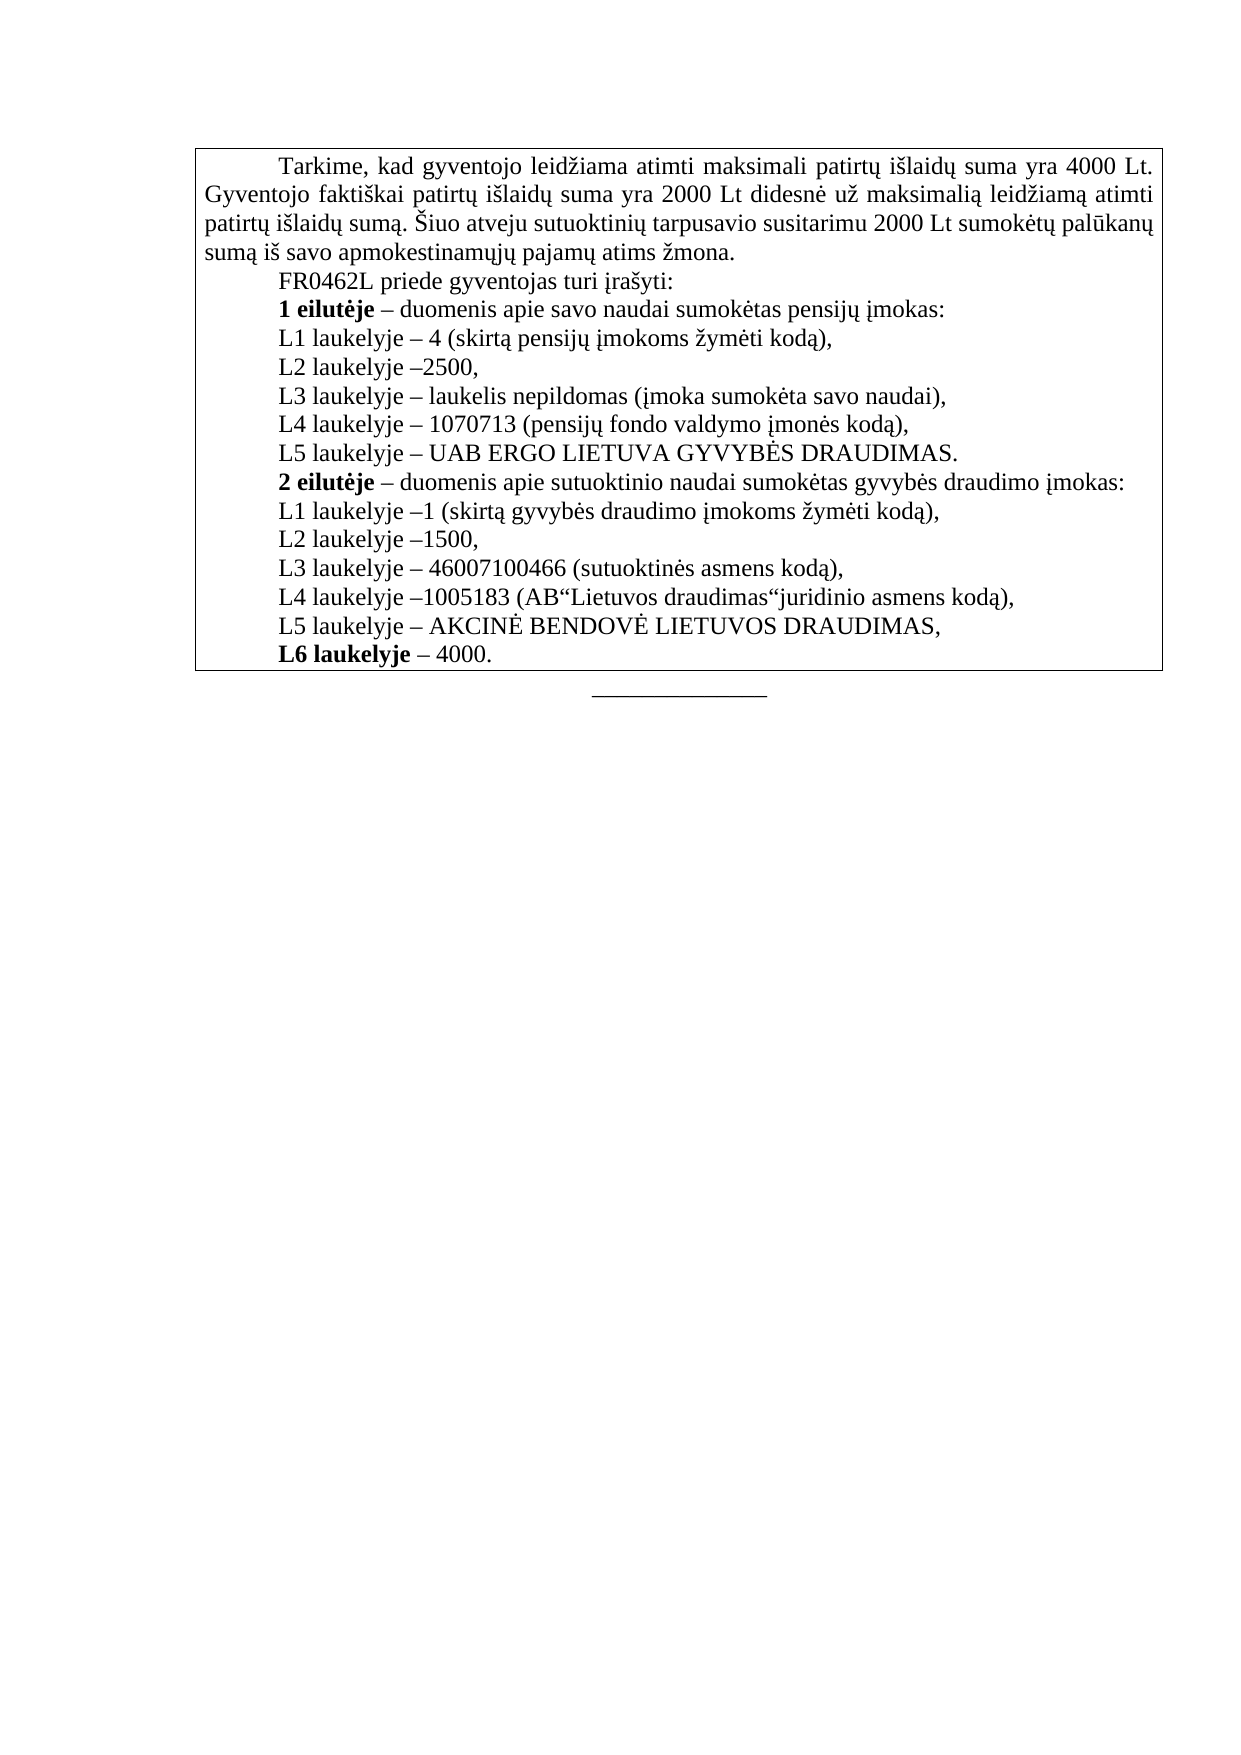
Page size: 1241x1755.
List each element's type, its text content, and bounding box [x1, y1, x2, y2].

text Tarkime, kad gyventojo leidžiama atimti maksimali patirtų išlaidų suma yra 4000 Lt. Gyventojo faktiškai patirtų išlaidų suma yra 2000 Lt didesnė už maksimalią leidžiamą atimti patirtų išlaidų sumą. Šiuo atveju sutuoktinių tarpusavio susitarimu 2000 Lt sumokėtų palūkanų sumą iš savo apmokestinamųjų pajamų atims žmona. [196, 149, 1162, 263]
text L6 laukelyje – 4000. [196, 636, 1162, 670]
text L2 laukelyje –2500, [196, 349, 1162, 378]
text L4 laukelyje – 1070713 (pensijų fondo valdymo įmonės kodą), [196, 406, 1162, 435]
text 1 eilutėje – duomenis apie savo naudai sumokėtas pensijų įmokas: [196, 291, 1162, 320]
text 2 eilutėje – duomenis apie sutuoktinio naudai sumokėtas gyvybės draudimo įmokas: [196, 464, 1162, 493]
text FR0462L priede gyventojas turi įrašyti: [196, 263, 1162, 291]
text L5 laukelyje – UAB ERGO LIETUVA GYVYBĖS DRAUDIMAS. [196, 435, 1162, 464]
text L1 laukelyje –1 (skirtą gyvybės draudimo įmokoms žymėti kodą), [196, 493, 1162, 521]
text L5 laukelyje – AKCINĖ BENDOVĖ LIETUVOS DRAUDIMAS, [196, 608, 1162, 636]
text L1 laukelyje – 4 (skirtą pensijų įmokoms žymėti kodą), [196, 320, 1162, 349]
text ______________ [177, 671, 1181, 700]
text L3 laukelyje – 46007100466 (sutuoktinės asmens kodą), [196, 550, 1162, 579]
text L3 laukelyje – laukelis nepildomas (įmoka sumokėta savo naudai), [196, 378, 1162, 406]
text L4 laukelyje –1005183 (AB“Lietuvos draudimas“juridinio asmens kodą), [196, 579, 1162, 608]
text L2 laukelyje –1500, [196, 521, 1162, 550]
